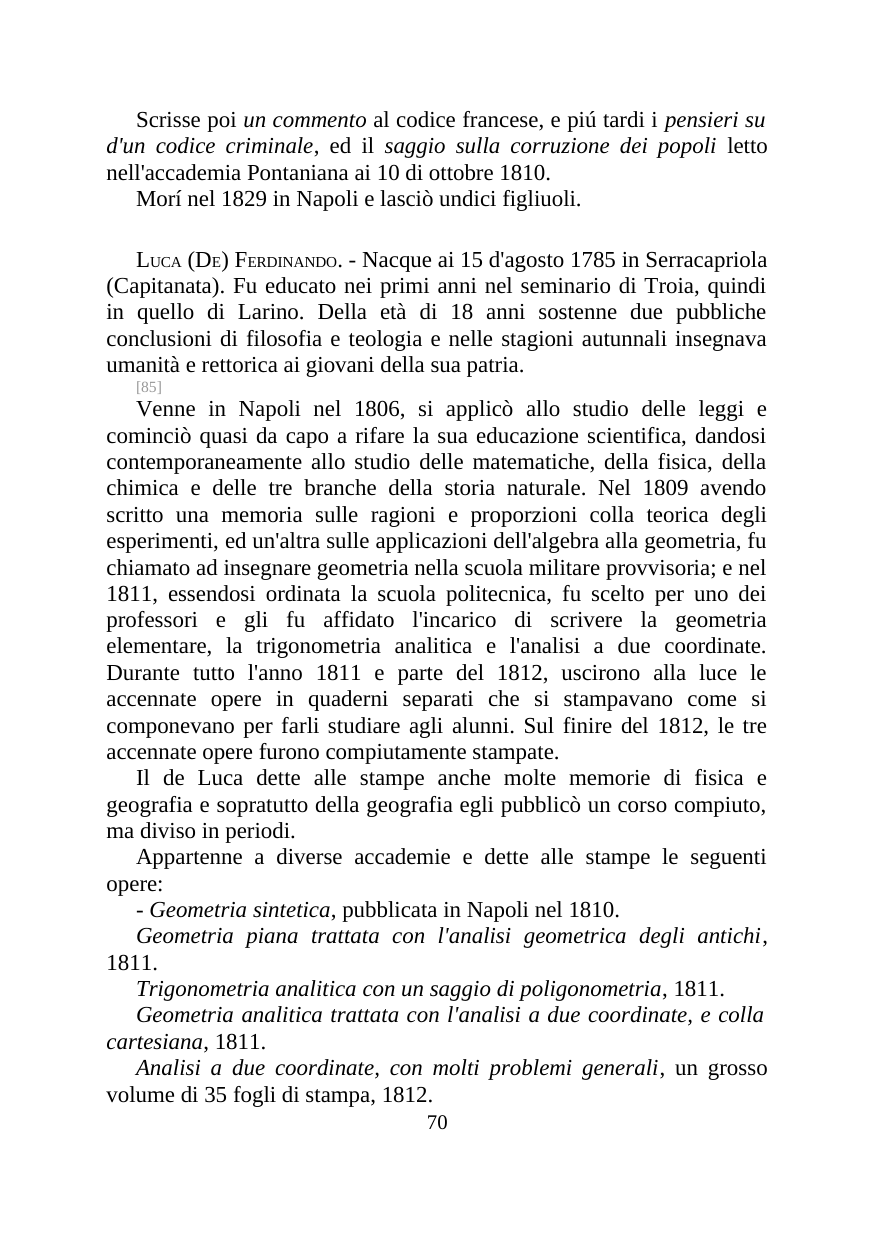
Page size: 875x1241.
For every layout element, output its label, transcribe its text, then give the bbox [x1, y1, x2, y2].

text - Geometria sintetica, pubblicata in Napoli nel 1810. [106, 896, 768, 922]
text Geometria piana trattata con l'analisi geometrica degli antichi, 1811. [106, 922, 768, 975]
text Venne in Napoli nel 1806, si applicò allo studio delle leggi e cominciò quasi da capo a rifare la sua educazione scientifica, dandosi contemporaneamente allo studio delle matematiche, della fisica, della chimica e delle tre branche della storia naturale. Nel 1809 avendo scritto una memoria sulle ragioni e proporzioni colla teorica degli esperimenti, ed un'altra sulle applicazioni dell'algebra alla geometria, fu chiamato ad insegnare geometria nella scuola militare provvisoria; e nel 1811, essendosi ordinata la scuola politecnica, fu scelto per uno dei professori e gli fu affidato l'incarico di scrivere la geometria elementare, la trigonometria analitica e l'analisi a due coordinate. Durante tutto l'anno 1811 e parte del 1812, uscirono alla luce le accennate opere in quaderni separati che si stampavano come si componevano per farli studiare agli alunni. Sul finire del 1812, le tre accennate opere furono compiutamente stampate. [106, 395, 768, 764]
text Geometria analitica trattata con l'analisi a due coordinate, e colla cartesiana, 1811. [106, 1002, 768, 1054]
text Appartenne a diverse accademie e dette alle stampe le seguenti opere: [106, 843, 768, 896]
text [85] [106, 377, 768, 395]
text Morí nel 1829 in Napoli e lasciò undici figliuoli. [106, 185, 768, 212]
text Analisi a due coordinate, con molti problemi generali, un grosso volume di 35 fogli di stampa, 1812. [106, 1054, 768, 1107]
text Scrisse poi un commento al codice francese, e piú tardi i pensieri su d'un codice criminale, ed il saggio sulla corruzione dei popoli letto nell'accademia Pontaniana ai 10 di ottobre 1810. [106, 106, 768, 185]
text Luca (De) Ferdinando. - Nacque ai 15 d'agosto 1785 in Serracapriola (Capitanata). Fu educato nei primi anni nel seminario di Troia, quindi in quello di Larino. Della età di 18 anni sostenne due pubbliche conclusioni di filosofia e teologia e nelle stagioni autunnali insegnava umanità e rettorica ai giovani della sua patria. [106, 246, 768, 377]
text Il de Luca dette alle stampe anche molte memorie di fisica e geografia e sopratutto della geografia egli pubblicò un corso compiuto, ma diviso in periodi. [106, 764, 768, 843]
text Trigonometria analitica con un saggio di poligonometria, 1811. [106, 975, 768, 1002]
